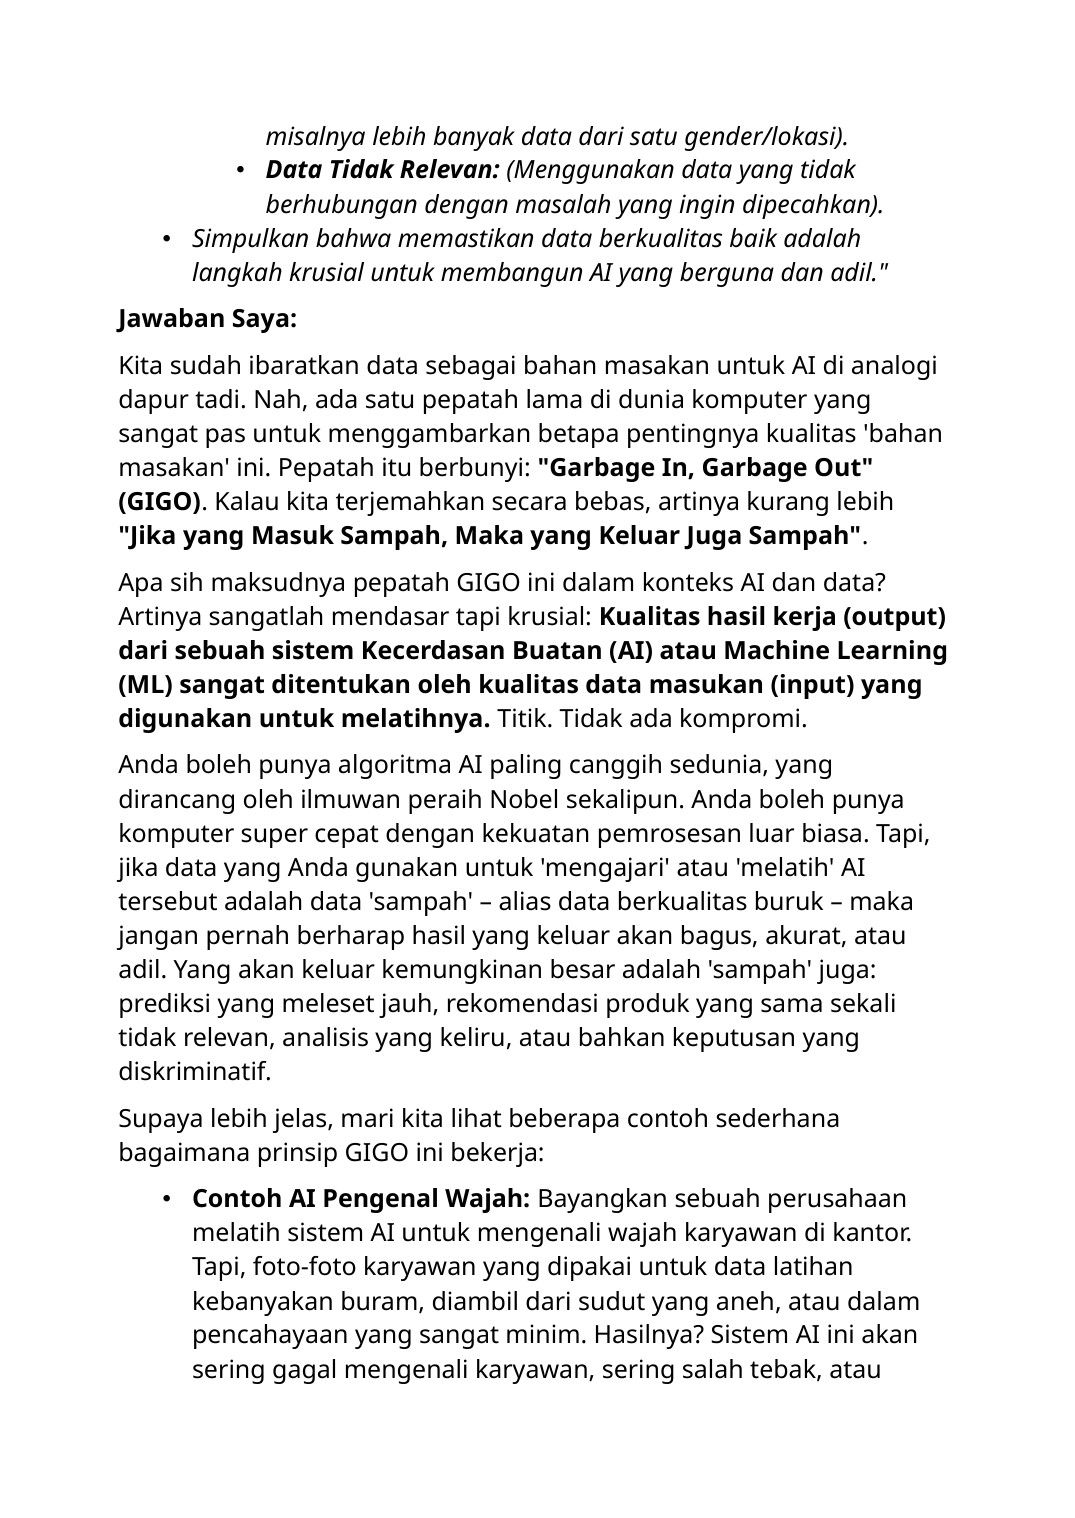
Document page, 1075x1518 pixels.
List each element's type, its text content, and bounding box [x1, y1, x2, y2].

list Simpulkan bahwa memastikan data berkualitas baik adalah langkah krusial untuk membangun AI yang berguna dan adil." [162, 220, 957, 288]
text Supaya lebih jelas, mari kita lihat beberapa contoh sederhana bagaimana prinsip GIGO ini bekerja: [118, 1100, 957, 1168]
list misalnya lebih banyak data dari satu gender/lokasi). [236, 118, 957, 152]
text Kita sudah ibaratkan data sebagai bahan masakan untuk AI di analogi dapur tadi. Nah, ada satu pepatah lama di dunia komputer yang sangat pas untuk menggambarkan betapa pentingnya kualitas 'bahan masakan' ini. Pepatah itu berbunyi: "Garbage In, Garbage Out" (GIGO). Kalau kita terjemahkan secara bebas, artinya kurang lebih "Jika yang Masuk Sampah, Maka yang Keluar Juga Sampah". [118, 347, 957, 552]
list Data Tidak Relevan: (Menggunakan data yang tidak berhubungan dengan masalah yang ingin dipecahkan). [236, 152, 957, 220]
text Apa sih maksudnya pepatah GIGO ini dalam konteks AI dan data? Artinya sangatlah mendasar tapi krusial: Kualitas hasil kerja (output) dari sebuah sistem Kecerdasan Buatan (AI) atau Machine Learning (ML) sangat ditentukan oleh kualitas data masukan (input) yang digunakan untuk melatihnya. Titik. Tidak ada kompromi. [118, 564, 957, 735]
text Jawaban Saya: [118, 301, 957, 335]
text Anda boleh punya algoritma AI paling canggih sedunia, yang dirancang oleh ilmuwan peraih Nobel sekalipun. Anda boleh punya komputer super cepat dengan kekuatan pemrosesan luar biasa. Tapi, jika data yang Anda gunakan untuk 'mengajari' atau 'melatih' AI tersebut adalah data 'sampah' – alias data berkualitas buruk – maka jangan pernah berharap hasil yang keluar akan bagus, akurat, atau adil. Yang akan keluar kemungkinan besar adalah 'sampah' juga: prediksi yang meleset jauh, rekomendasi produk yang sama sekali tidak relevan, analisis yang keliru, atau bahkan keputusan yang diskriminatif. [118, 747, 957, 1088]
list Contoh AI Pengenal Wajah: Bayangkan sebuah perusahaan melatih sistem AI untuk mengenali wajah karyawan di kantor. Tapi, foto-foto karyawan yang dipakai untuk data latihan kebanyakan buram, diambil dari sudut yang aneh, atau dalam pencahayaan yang sangat minim. Hasilnya? Sistem AI ini akan sering gagal mengenali karyawan, sering salah tebak, atau [162, 1181, 957, 1385]
